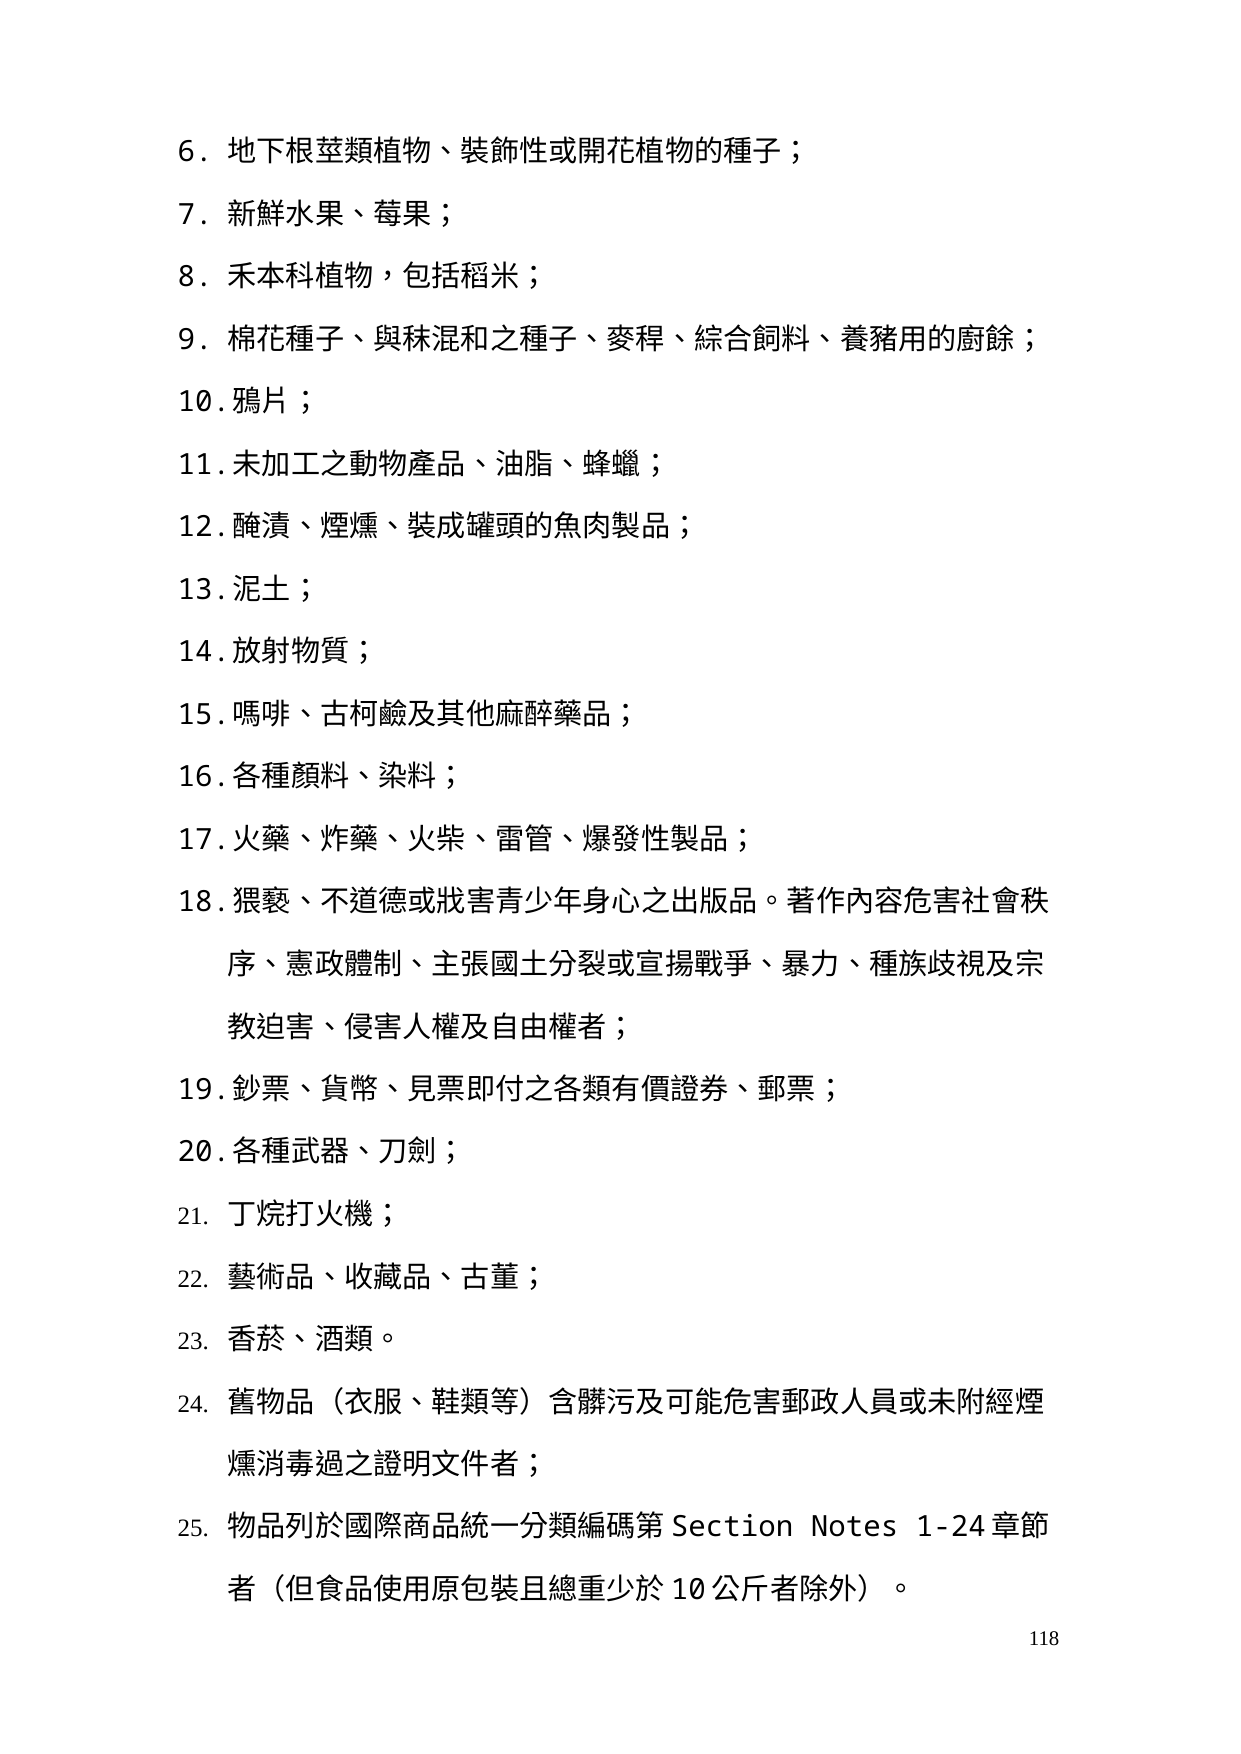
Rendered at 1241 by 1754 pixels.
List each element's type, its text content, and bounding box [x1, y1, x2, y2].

list 禾本科植物，包括稻米； [177, 233, 1063, 295]
list 棉花種子、與秣混和之種子、麥稈、綜合飼料、養豬用的廚餘； [177, 295, 1063, 358]
list 舊物品（衣服、鞋類等）含髒污及可能危害郵政人員或未附經煙燻消毒過之證明文件者； [177, 1358, 1063, 1483]
list 鈔票、貨幣、見票即付之各類有價證券、郵票； [177, 1045, 1063, 1108]
list 新鮮水果、莓果； [177, 170, 1063, 233]
list 未加工之動物產品、油脂、蜂蠟； [177, 420, 1063, 483]
list 醃漬、煙燻、裝成罐頭的魚肉製品； [177, 483, 1063, 545]
list 泥土； [177, 545, 1063, 608]
list 放射物質； [177, 608, 1063, 670]
list 各種顏料、染料； [177, 733, 1063, 795]
list 香菸、酒類。 [177, 1295, 1063, 1358]
list 火藥、炸藥、火柴、雷管、爆發性製品； [177, 795, 1063, 858]
list 鴉片； [177, 358, 1063, 420]
list 各種武器、刀劍； [177, 1108, 1063, 1170]
list 地下根莖類植物、裝飾性或開花植物的種子； [177, 108, 1063, 170]
list 嗎啡、古柯鹼及其他麻醉藥品； [177, 670, 1063, 733]
list 丁烷打火機； [177, 1170, 1063, 1233]
list 物品列於國際商品統一分類編碼第Section Notes 1-24章節者（但食品使用原包裝且總重少於10公斤者除外）。 [177, 1483, 1063, 1608]
list 藝術品、收藏品、古董； [177, 1233, 1063, 1295]
list 猥褻、不道德或戕害青少年身心之出版品。著作內容危害社會秩序、憲政體制、主張國土分裂或宣揚戰爭、暴力、種族歧視及宗教迫害、侵害人權及自由權者； [177, 858, 1063, 1045]
